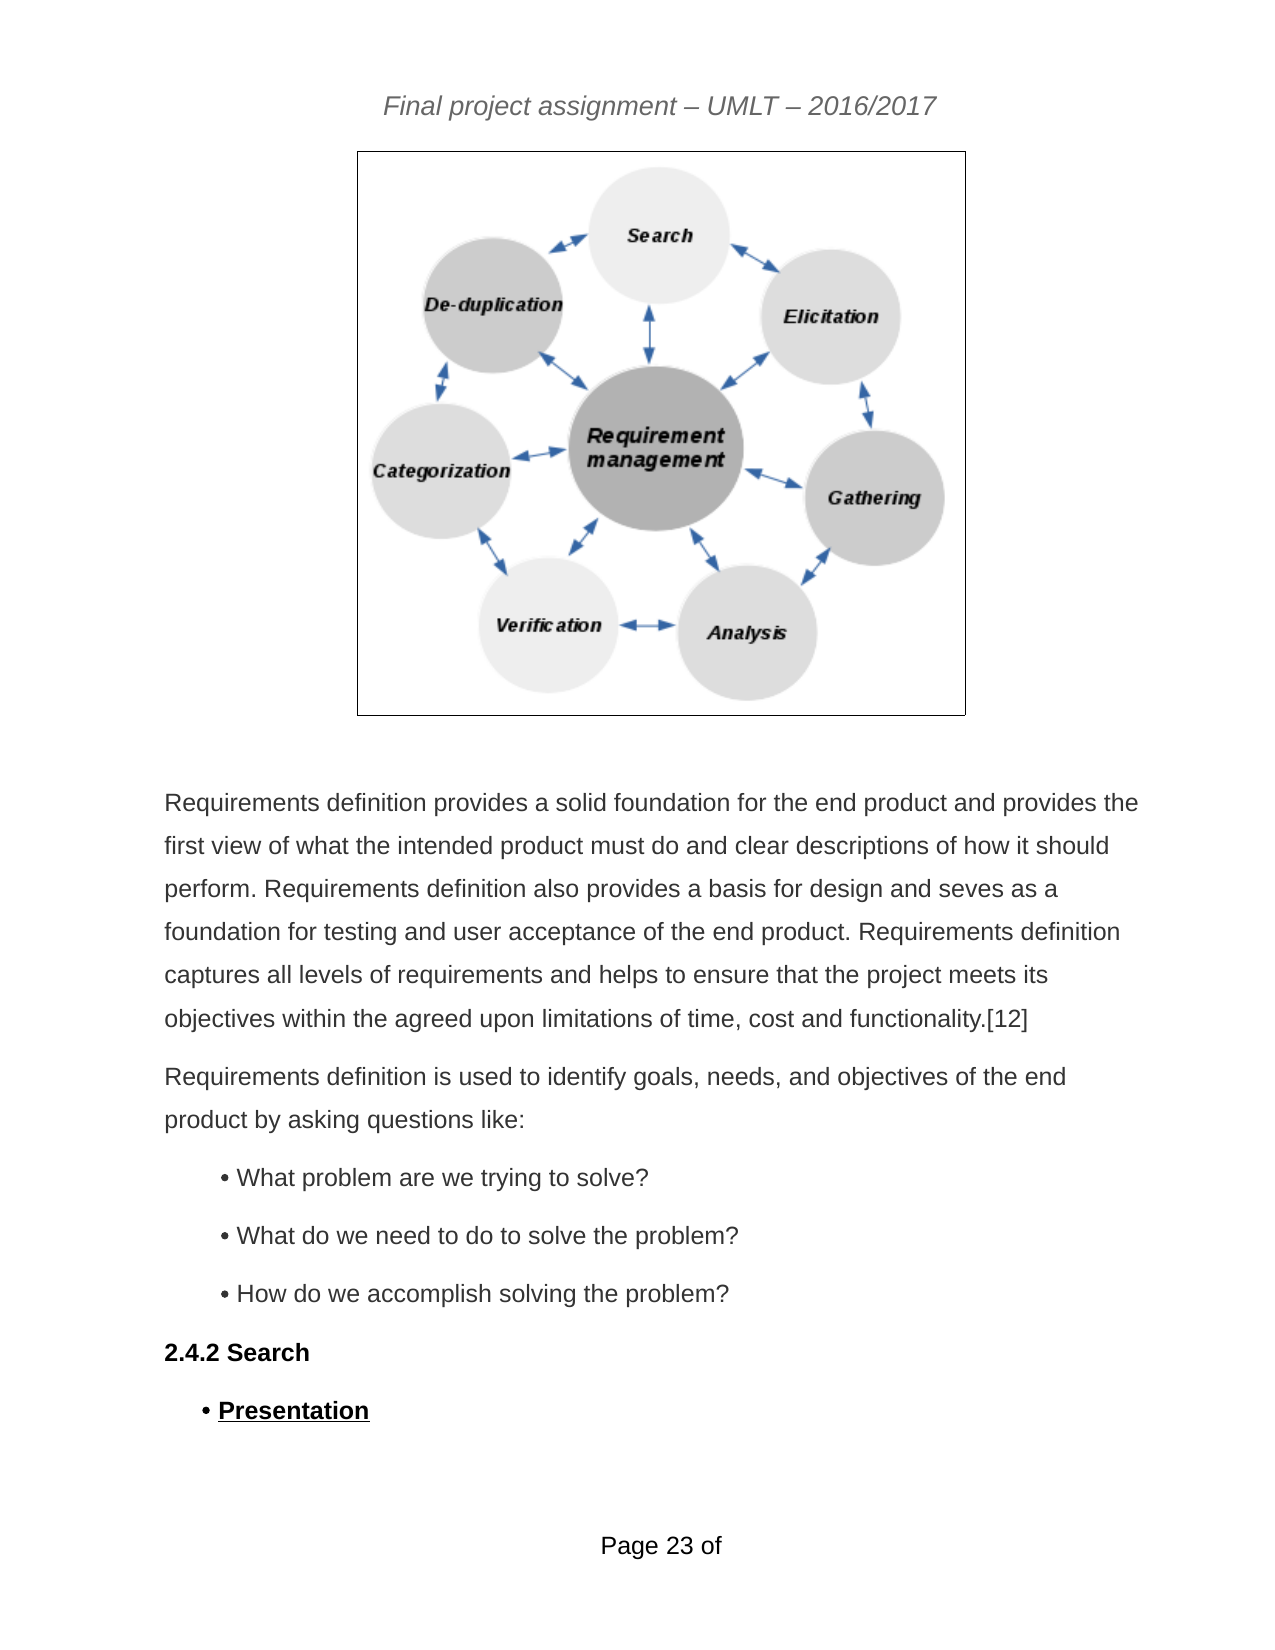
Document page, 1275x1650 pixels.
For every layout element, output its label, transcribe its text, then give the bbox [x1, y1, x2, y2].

text Requirements definition provides a solid foundation for the end product and provides the first view of what the intended product must do and clear descriptions of how it should perform. Requirements definition also provides a basis for design and seves as a foundation for testing and user acceptance of the end product. Requirements definition captures all levels of requirements and helps to ensure that the project meets its objectives within the agreed upon limitations of time, cost and functionality.[12] [164, 788, 1158, 1032]
list How do we accomplish solving the problem? [202, 1279, 1158, 1308]
list What problem are we trying to solve? [202, 1163, 1158, 1192]
text Requirements definition is used to identify goals, needs, and objectives of the end product by asking questions like: [164, 1062, 1158, 1133]
list What do we need to do to solve the problem? [202, 1221, 1158, 1250]
picture [360, 154, 962, 713]
subtitle 2.4.2 Search [164, 1338, 1158, 1366]
list Presentation [202, 1396, 1158, 1424]
